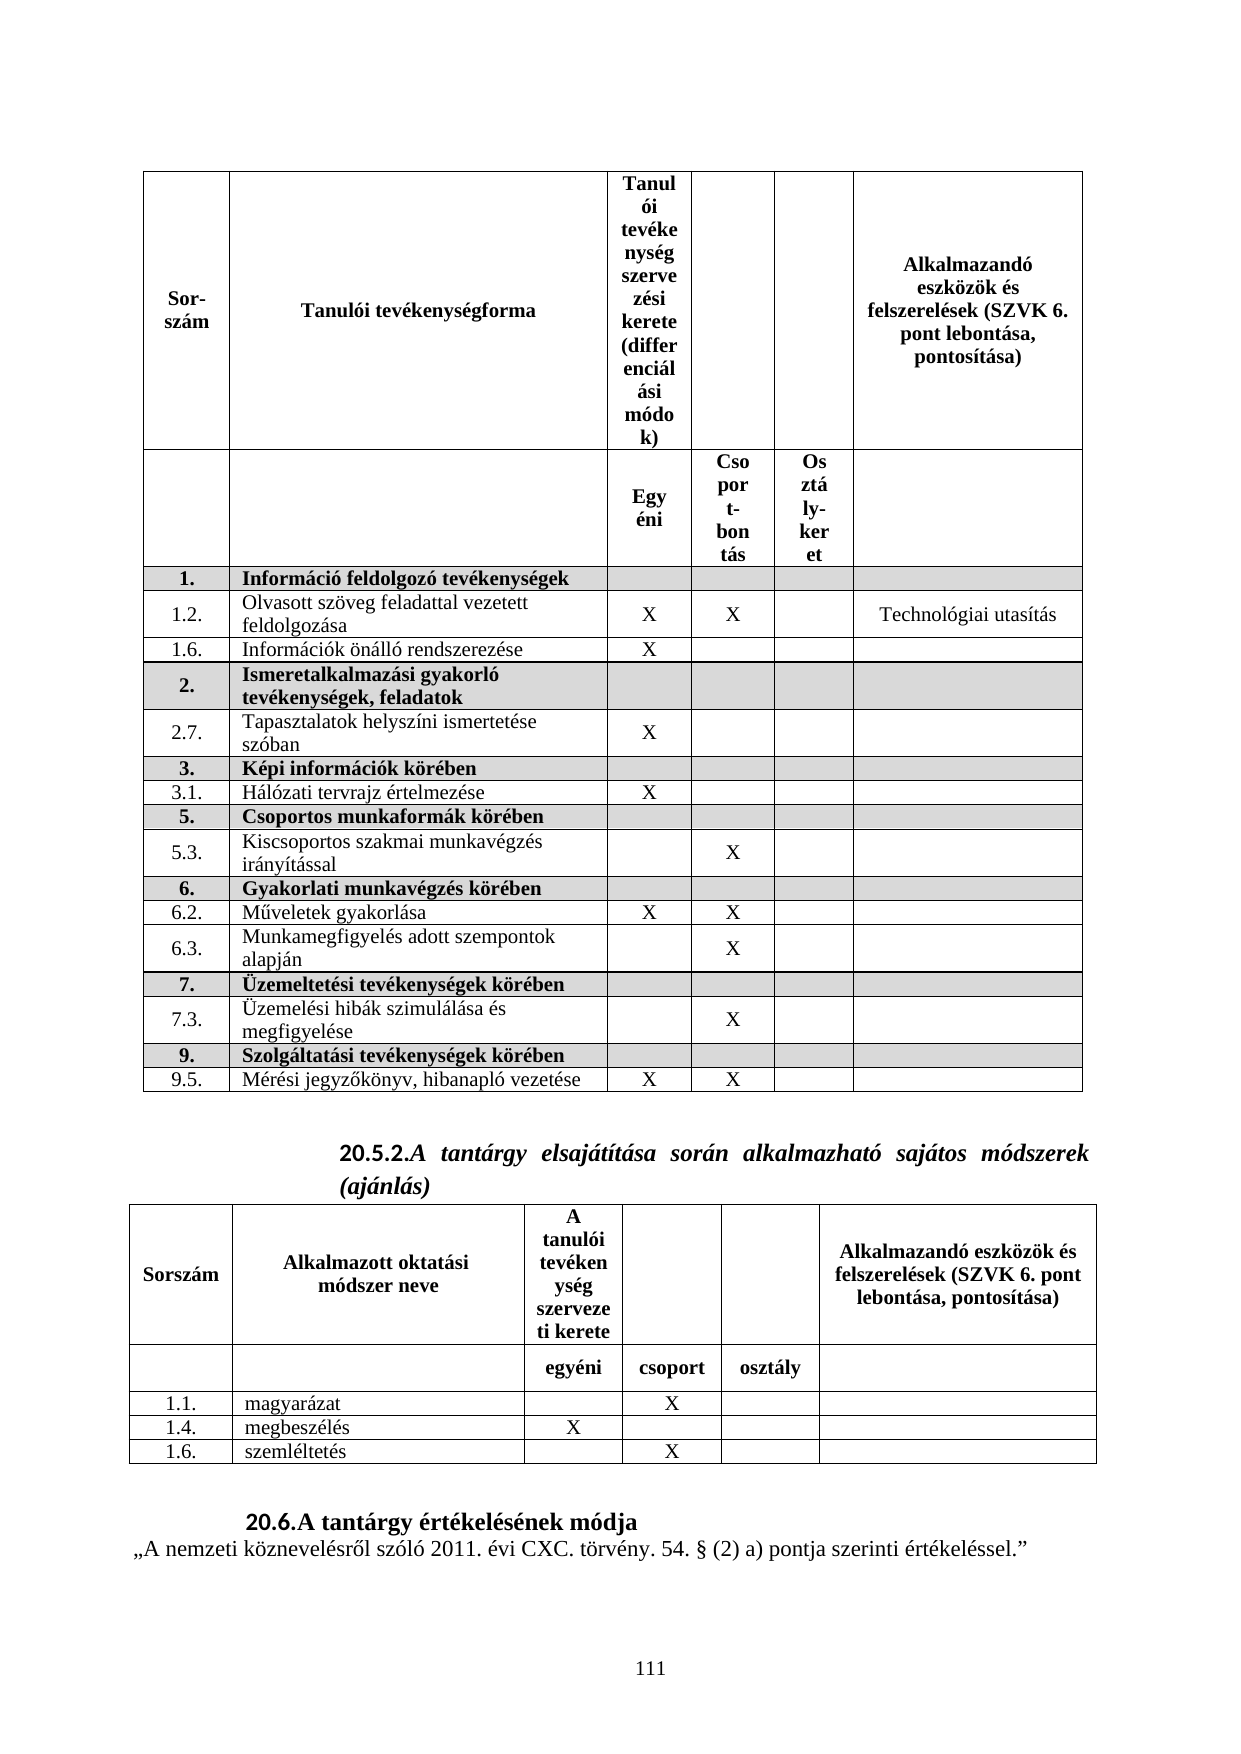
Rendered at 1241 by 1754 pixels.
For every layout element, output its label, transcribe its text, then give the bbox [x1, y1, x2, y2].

table_cell [692, 781, 774, 804]
table_header Alkalmazandó eszközök és felszerelések (SZVK 6. pont lebontása, pontosítása) [854, 172, 1082, 449]
table_cell [820, 1392, 1096, 1415]
table_cell X [525, 1416, 622, 1439]
table_cell X [692, 997, 774, 1043]
table_cell Csoport- bontás [692, 450, 774, 566]
table_cell 3.1. [144, 781, 229, 804]
table_cell [854, 830, 1082, 876]
table_cell 1. [144, 567, 229, 590]
table_cell Információ feldolgozó tevékenységek [230, 567, 607, 590]
table_cell Üzemelési hibák szimulálása és megfigyelése [230, 997, 607, 1043]
table_cell Üzemeltetési tevékenységek körében [230, 973, 607, 996]
table_cell X [692, 901, 774, 924]
table_cell [775, 710, 853, 756]
table_cell 7. [144, 973, 229, 996]
table_cell [230, 450, 607, 566]
table_header [692, 172, 774, 449]
table_cell [775, 1068, 853, 1091]
table_cell X [608, 638, 691, 661]
table_cell X [608, 1068, 691, 1091]
table_header [775, 172, 853, 449]
table_cell 6.2. [144, 901, 229, 924]
table_header Sor-szám [144, 172, 229, 449]
table_cell magyarázat [233, 1392, 524, 1415]
table_cell [775, 805, 853, 828]
table_cell [854, 901, 1082, 924]
table_cell csoport [623, 1345, 721, 1391]
table_cell X [692, 925, 774, 971]
table_cell [775, 567, 853, 590]
table_cell 6. [144, 877, 229, 900]
table_cell 5. [144, 805, 229, 828]
table_cell [775, 877, 853, 900]
table_cell [854, 973, 1082, 996]
table_cell X [608, 901, 691, 924]
table_cell Csoportos munkaformák körében [230, 805, 607, 828]
table_header Alkalmazandó eszközök és felszerelések (SZVK 6. pont lebontása, pontosítása) [820, 1205, 1096, 1343]
table_cell [775, 1044, 853, 1067]
table_cell Munkamegfigyelés adott szempontok alapján [230, 925, 607, 971]
table_cell [692, 757, 774, 780]
table_cell [608, 757, 691, 780]
table_cell [692, 567, 774, 590]
table_cell [775, 591, 853, 637]
table_cell [608, 997, 691, 1043]
table_header Tanulói tevékenység szervezési kerete (differenciálási módok) [608, 172, 691, 449]
table_cell 1.6. [130, 1440, 232, 1463]
table_cell 7.3. [144, 997, 229, 1043]
table_cell [854, 877, 1082, 900]
table_header [722, 1205, 819, 1343]
table_cell 1.2. [144, 591, 229, 637]
table_cell Egyéni [608, 450, 691, 566]
table_cell [692, 877, 774, 900]
table_cell [130, 1345, 232, 1391]
table_cell [608, 973, 691, 996]
table_cell [692, 710, 774, 756]
table_cell 2.7. [144, 710, 229, 756]
table_cell 9.5. [144, 1068, 229, 1091]
table_cell 5.3. [144, 830, 229, 876]
table_cell [623, 1416, 721, 1439]
table_cell X [692, 591, 774, 637]
list A tantárgy értékelésének módja [133, 1508, 1093, 1536]
table_cell X [692, 830, 774, 876]
table_cell [692, 638, 774, 661]
table_cell X [608, 710, 691, 756]
table_cell [144, 450, 229, 566]
table_cell [854, 1068, 1082, 1091]
table_cell 2. [144, 663, 229, 709]
table_cell Technológiai utasítás [854, 591, 1082, 637]
table_cell egyéni [525, 1345, 622, 1391]
table_cell [854, 710, 1082, 756]
table_cell [692, 973, 774, 996]
table_cell [608, 925, 691, 971]
table_cell [233, 1345, 524, 1391]
table_header [623, 1205, 721, 1343]
table_header A tanulói tevékenység szervezeti kerete [525, 1205, 622, 1343]
table_cell [775, 925, 853, 971]
table_cell Mérési jegyzőkönyv, hibanapló vezetése [230, 1068, 607, 1091]
table_cell Képi információk körében [230, 757, 607, 780]
table_cell [608, 663, 691, 709]
table_cell [854, 450, 1082, 566]
table_cell [608, 877, 691, 900]
table_cell osztály [722, 1345, 819, 1391]
table_cell [775, 973, 853, 996]
table_cell 1.6. [144, 638, 229, 661]
table_cell [854, 663, 1082, 709]
table_cell [775, 830, 853, 876]
table_cell Műveletek gyakorlása [230, 901, 607, 924]
table_cell [775, 638, 853, 661]
table_header Tanulói tevékenységforma [230, 172, 607, 449]
table_header Sorszám [130, 1205, 232, 1343]
table_cell X [608, 591, 691, 637]
table_cell [854, 925, 1082, 971]
table_cell [775, 997, 853, 1043]
table_cell [854, 997, 1082, 1043]
table_cell [854, 638, 1082, 661]
table_cell [854, 1044, 1082, 1067]
table_cell [820, 1345, 1096, 1391]
table_cell megbeszélés [233, 1416, 524, 1439]
table_cell Gyakorlati munkavégzés körében [230, 877, 607, 900]
table_cell [525, 1440, 622, 1463]
table_cell [692, 805, 774, 828]
list A tantárgy elsajátítása során alkalmazható sajátos módszerek (ajánlás) [133, 1139, 1093, 1200]
table_header Alkalmazott oktatási módszer neve [233, 1205, 524, 1343]
table_cell 9. [144, 1044, 229, 1067]
table_cell [608, 830, 691, 876]
table_cell [722, 1392, 819, 1415]
table_cell szemléltetés [233, 1440, 524, 1463]
table_cell Olvasott szöveg feladattal vezetett feldolgozása [230, 591, 607, 637]
table_cell [854, 757, 1082, 780]
table_cell Hálózati tervrajz értelmezése [230, 781, 607, 804]
table_cell [854, 805, 1082, 828]
table_cell 1.4. [130, 1416, 232, 1439]
table_cell [854, 567, 1082, 590]
table_cell [722, 1416, 819, 1439]
table_cell [820, 1440, 1096, 1463]
table_cell [608, 1044, 691, 1067]
table_cell X [623, 1392, 721, 1415]
table_cell [722, 1440, 819, 1463]
table_cell [775, 663, 853, 709]
table_cell Ismeretalkalmazási gyakorló tevékenységek, feladatok [230, 663, 607, 709]
table_cell [854, 781, 1082, 804]
table_cell [692, 1044, 774, 1067]
table_cell [775, 757, 853, 780]
table_cell [525, 1392, 622, 1415]
table_cell Kiscsoportos szakmai munkavégzés irányítással [230, 830, 607, 876]
text „A nemzeti köznevelésről szóló 2011. évi CXC. törvény. 54. § (2) a) pontja szerinti értékeléssel.” [133, 1536, 1093, 1562]
table_cell Osztály- keret [775, 450, 853, 566]
table_cell Szolgáltatási tevékenységek körében [230, 1044, 607, 1067]
table_cell X [623, 1440, 721, 1463]
table_cell [775, 901, 853, 924]
table_cell 6.3. [144, 925, 229, 971]
table_cell [820, 1416, 1096, 1439]
table_cell [608, 567, 691, 590]
table_cell [775, 781, 853, 804]
table_cell 3. [144, 757, 229, 780]
table_cell 1.1. [130, 1392, 232, 1415]
table_cell X [692, 1068, 774, 1091]
table_cell Információk önálló rendszerezése [230, 638, 607, 661]
table_cell [692, 663, 774, 709]
table_cell [608, 805, 691, 828]
table_cell X [608, 781, 691, 804]
table_cell Tapasztalatok helyszíni ismertetése szóban [230, 710, 607, 756]
